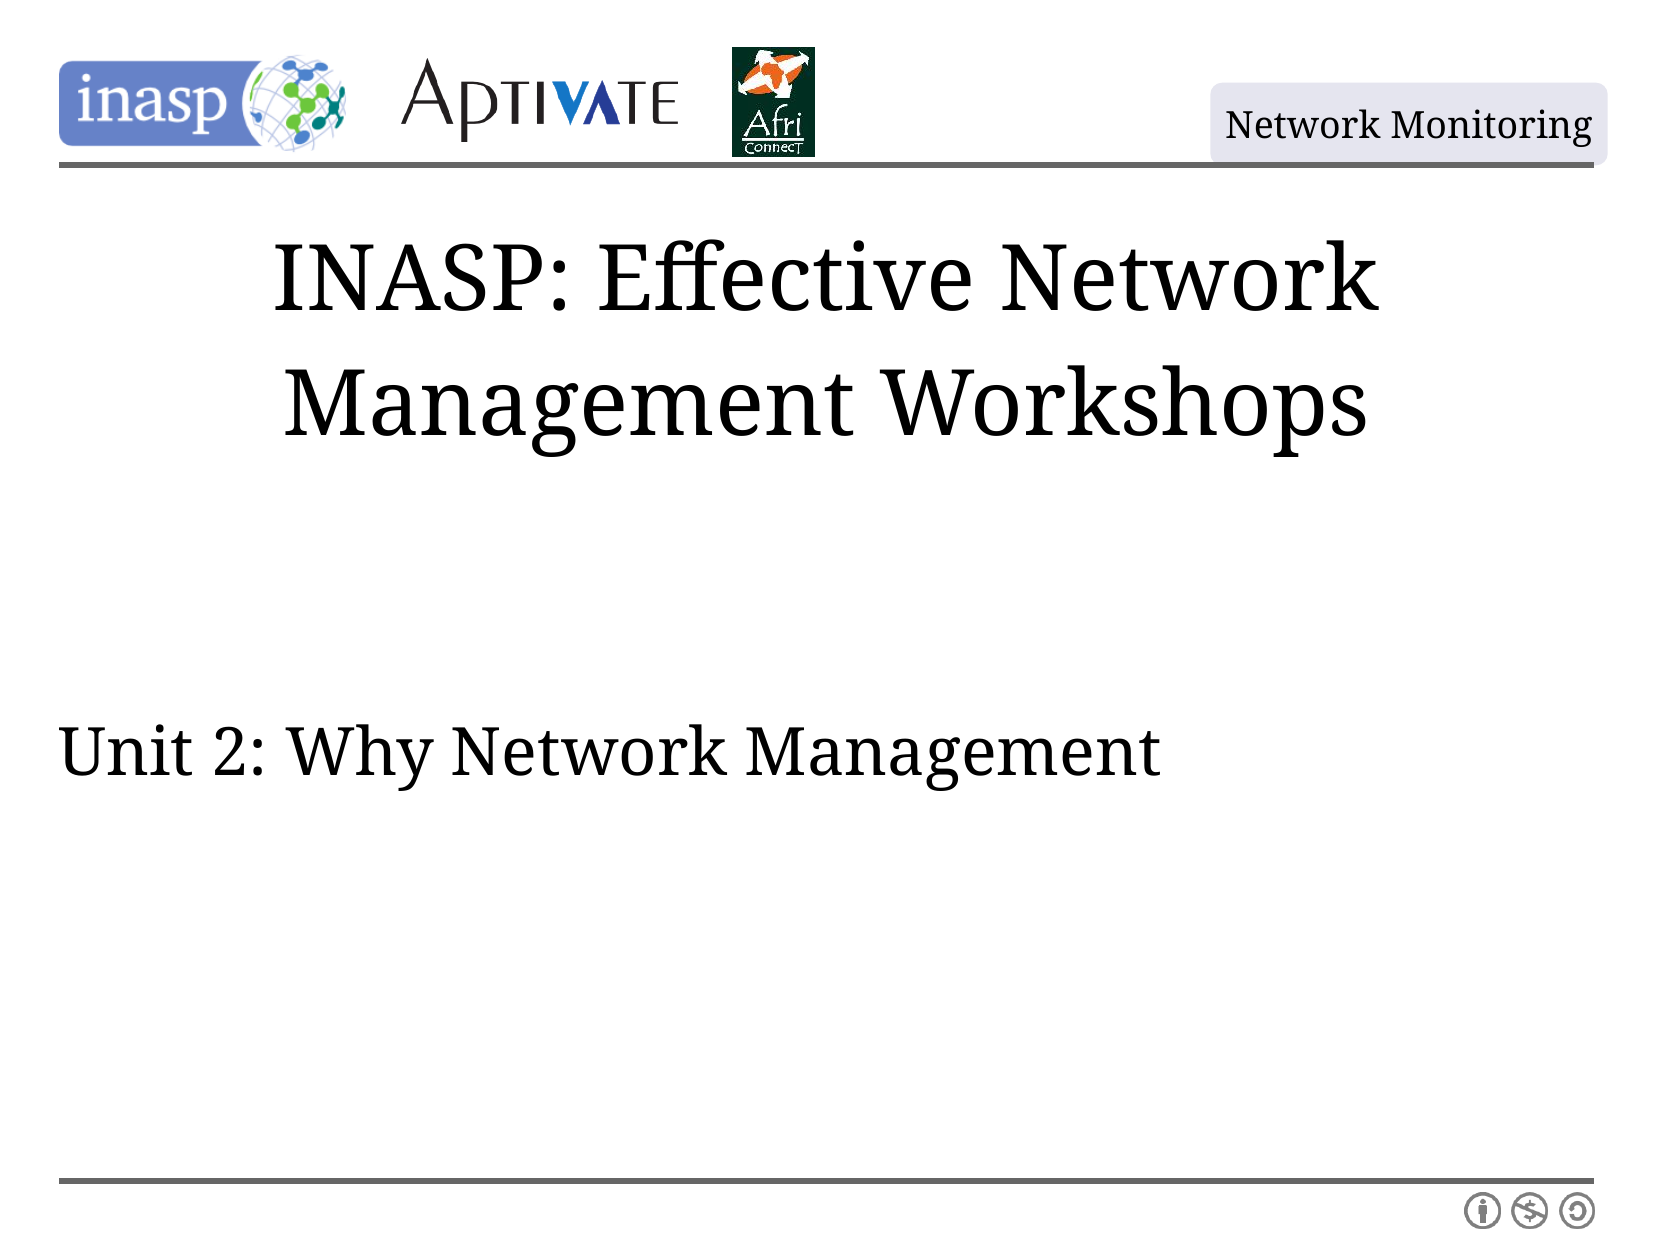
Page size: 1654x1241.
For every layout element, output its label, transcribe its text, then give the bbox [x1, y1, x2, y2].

list [59, 389, 1595, 1109]
picture [1511, 1192, 1548, 1229]
picture [1559, 1192, 1595, 1229]
picture [732, 47, 815, 157]
picture [1464, 1192, 1501, 1229]
picture [401, 58, 678, 142]
title INASP: Effective Network Management Workshops [59, 212, 1595, 343]
picture [59, 47, 355, 160]
